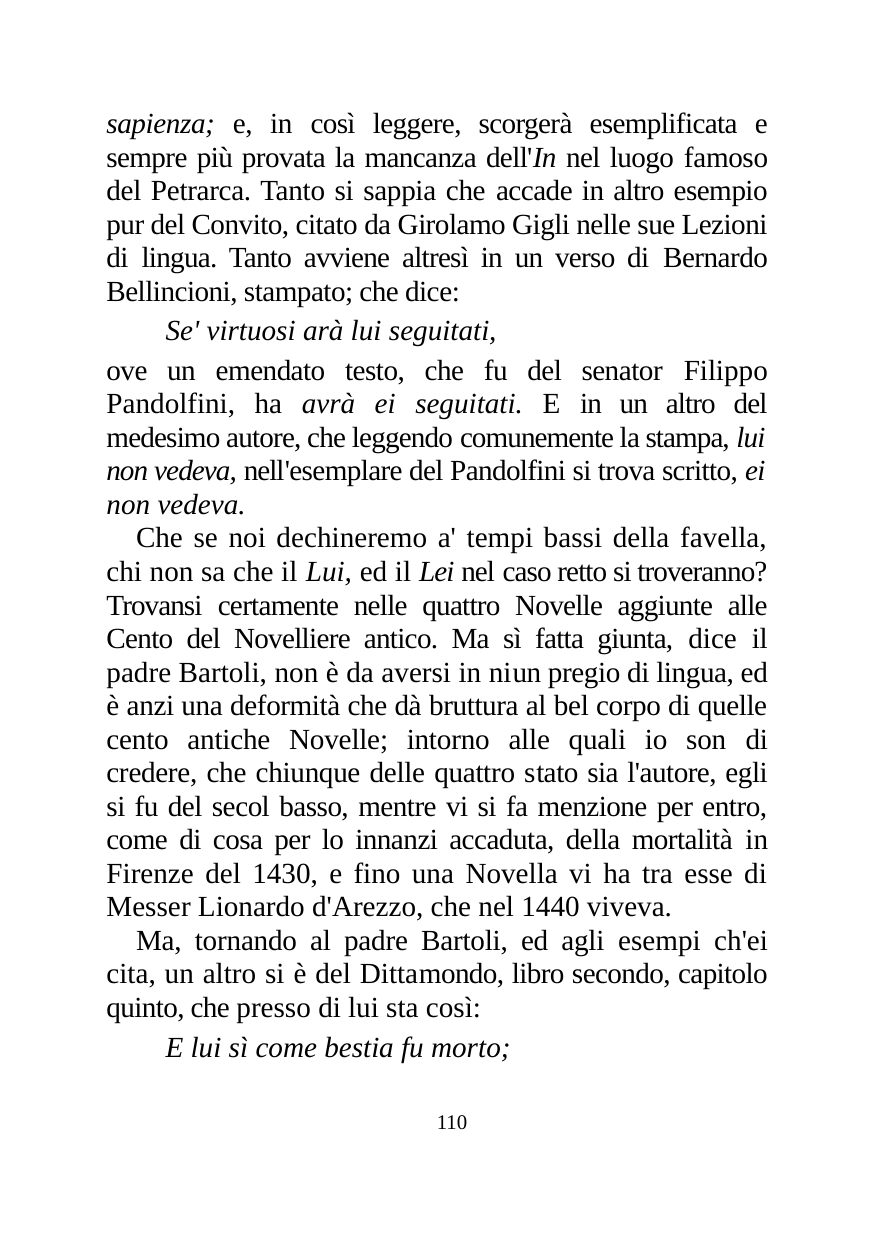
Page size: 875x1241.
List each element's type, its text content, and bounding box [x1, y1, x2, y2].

text ove un emendato testo, che fu del senator Filippo Pandolfini, ha avrà ei seguitati. E in un altro del medesimo autore, che leggendo comunemente la stampa, lui non vedeva, nell'esemplare del Pandolfini si trova scritto, ei non vedeva. [106, 353, 768, 521]
text sapienza; e, in così leggere, scorgerà esemplificata e sempre più provata la mancanza dell'In nel luogo famoso del Petrarca. Tanto si sappia che accade in altro esempio pur del Convito, citato da Girolamo Gigli nelle sue Lezioni di lingua. Tanto avviene altresì in un verso di Bernardo Bellincioni, stampato; che dice: [106, 106, 768, 307]
text Se' virtuosi arà lui seguitati, [165, 313, 768, 347]
text Che se noi dechineremo a' tempi bassi della favella, chi non sa che il Lui, ed il Lei nel caso retto si troveranno? Trovansi certamente nelle quattro Novelle aggiunte alle Cento del Novelliere antico. Ma sì fatta giunta, dice il padre Bartoli, non è da aversi in niun pregio di lingua, ed è anzi una deformità che dà bruttura al bel corpo di quelle cento antiche Novelle; intorno alle quali io son di credere, che chiunque delle quattro stato sia l'autore, egli si fu del secol basso, mentre vi si fa menzione per entro, come di cosa per lo innanzi accaduta, della mortalità in Firenze del 1430, e fino una Novella vi ha tra esse di Messer Lionardo d'Arezzo, che nel 1440 viveva. [106, 521, 768, 923]
text E lui sì come bestia fu morto; [165, 1030, 768, 1063]
text Ma, tornando al padre Bartoli, ed agli esempi ch'ei cita, un altro si è del Dittamondo, libro secondo, capitolo quinto, che presso di lui sta così: [106, 923, 768, 1024]
